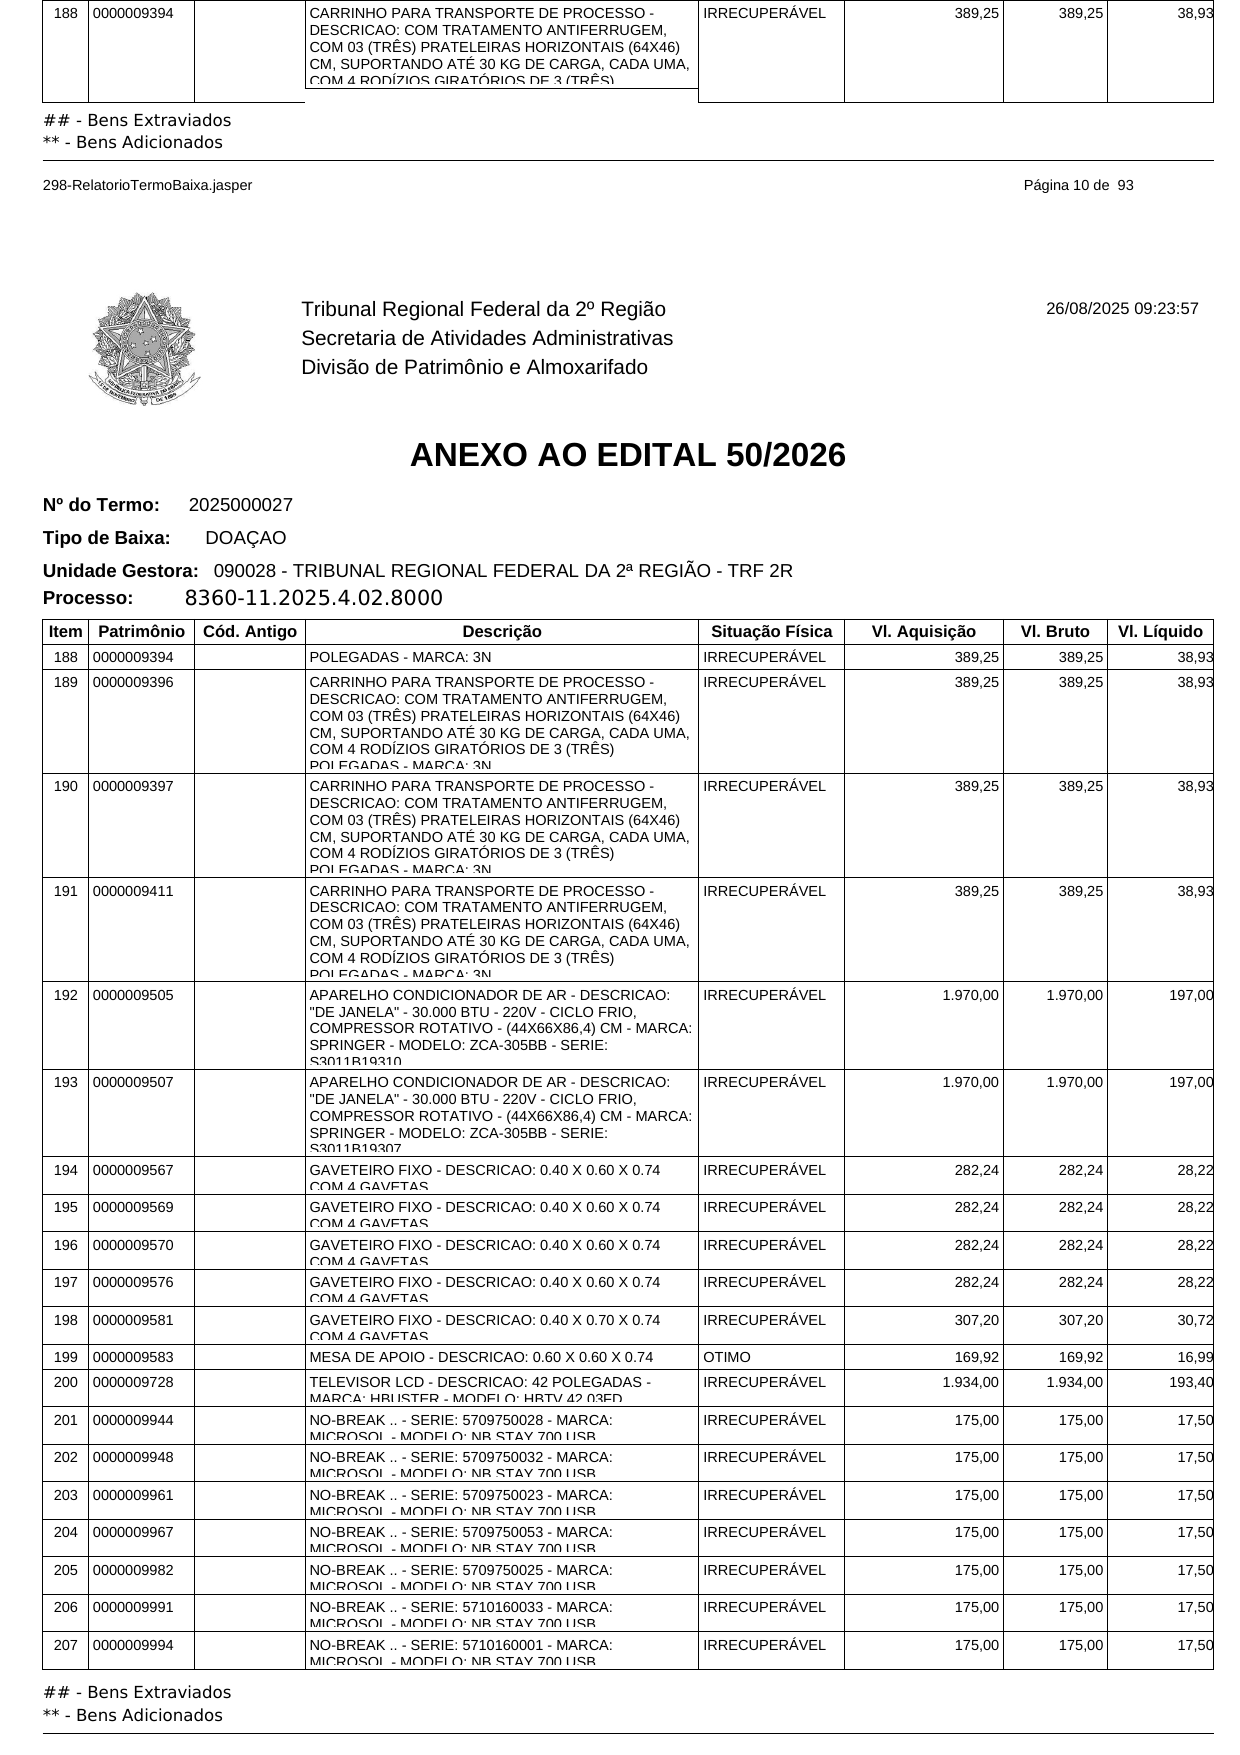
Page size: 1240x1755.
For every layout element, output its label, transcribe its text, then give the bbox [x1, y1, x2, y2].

table_cell [1199, 321, 1209, 325]
table_cell [214, 475, 286, 492]
table_cell 175,00 [1004, 1632, 1107, 1669]
table_cell [1199, 379, 1209, 383]
table_cell DOAÇAO [205, 525, 1213, 550]
table_cell [626, 89, 693, 102]
table_cell [180, 409, 184, 433]
table_cell CARRINHO PARA TRANSPORTE DE PROCESSO - DESCRICAO: COM TRATAMENTO ANTIFERRUGEM, COM 03 (TRÊS) PRATELEIRAS HORIZONTAIS (64X46) CM, SUPORTANDO ATÉ 30 KG DE CARGA, CADA UMA, COM 4 RODÍZIOS GIRATÓRIOS DE 3 (TRÊS) POLEGADAS - MARCA: 3N [306, 878, 698, 981]
table_cell [845, 154, 897, 160]
table_cell [214, 103, 286, 110]
table_cell [699, 196, 841, 289]
table_cell Item [43, 620, 88, 644]
table_cell [1, 175, 43, 196]
table_cell [1, 517, 43, 525]
table_cell [693, 1670, 699, 1683]
table_cell [43, 409, 88, 433]
table_cell [897, 550, 938, 558]
table_cell [1114, 408, 1199, 433]
table_cell 207 [43, 1632, 88, 1669]
table_cell [474, 379, 626, 383]
table_cell [1114, 610, 1199, 619]
table_cell 28,22 [1108, 1195, 1213, 1231]
table_cell [1114, 163, 1199, 175]
table_cell [693, 610, 699, 619]
table_cell 17,50 [1108, 1482, 1213, 1519]
table_cell [189, 196, 195, 289]
table_cell 175,00 [1004, 1595, 1107, 1631]
table_cell [1, 350, 42, 354]
table_cell NO-BREAK .. - SERIE: 5709750028 - MARCA: MICROSOL - MODELO: NB STAY 700 USB [306, 1407, 698, 1444]
table_cell [195, 1595, 305, 1631]
table_cell [314, 133, 459, 154]
table_cell [1209, 475, 1213, 492]
table_cell [1107, 475, 1113, 492]
table_cell [626, 1670, 693, 1683]
table_cell [964, 408, 1003, 433]
table_cell 188 [43, 645, 88, 669]
table_cell 175,00 [845, 1445, 1003, 1481]
table_cell 169,92 [845, 1345, 1003, 1369]
table_cell [214, 1670, 286, 1683]
table_cell 17,50 [1108, 1520, 1213, 1556]
table_cell 197 [43, 1270, 88, 1306]
table_cell [1199, 103, 1209, 110]
table_cell [286, 408, 301, 433]
table_cell NO-BREAK .. - SERIE: 5710160001 - MARCA: MICROSOL - MODELO: NB STAY 700 USB [306, 1632, 698, 1669]
table_cell [474, 610, 626, 619]
table_cell 38,93 [1108, 670, 1213, 773]
table_cell [195, 103, 201, 110]
table_cell [1214, 1631, 1240, 1669]
table_cell [195, 1557, 305, 1594]
table_cell [43, 550, 88, 558]
table_cell [626, 408, 693, 433]
table_cell [305, 517, 313, 525]
table_cell 17,50 [1108, 1595, 1213, 1631]
table_cell [1107, 1706, 1113, 1727]
table_cell [314, 408, 459, 433]
table_cell [626, 550, 693, 558]
table_cell [1214, 88, 1240, 102]
table_cell [1107, 196, 1113, 289]
table_cell [1003, 350, 1107, 354]
table_cell [459, 163, 474, 175]
table_cell [314, 110, 459, 131]
table_cell [459, 1735, 474, 1748]
table_cell 196 [43, 1232, 88, 1269]
table_cell [939, 475, 963, 492]
table_cell [1003, 290, 1107, 296]
table_cell [286, 379, 301, 383]
table_cell [1, 585, 43, 610]
table_cell 1.970,00 [845, 982, 1003, 1069]
table_cell [845, 610, 897, 619]
table_cell [845, 408, 897, 433]
table_cell [205, 1735, 213, 1748]
table_cell NO-BREAK .. - SERIE: 5710160033 - MARCA: MICROSOL - MODELO: NB STAY 700 USB [306, 1595, 698, 1631]
table_cell [286, 610, 301, 619]
table_cell IRRECUPERÁVEL [699, 1445, 844, 1481]
table_cell [626, 475, 693, 492]
table_cell MESA DE APOIO - DESCRICAO: 0.60 X 0.60 X 0.74 [306, 1345, 698, 1369]
table_cell [939, 517, 963, 525]
table_cell Nº do Termo: [43, 492, 188, 517]
table_cell [699, 379, 841, 383]
table_cell 175,00 [1004, 1445, 1107, 1481]
table_cell [1199, 163, 1209, 175]
table_cell 0000009396 [89, 670, 194, 773]
table_cell [693, 133, 699, 154]
table_cell [845, 321, 897, 325]
table_cell [845, 475, 897, 492]
table_cell [841, 298, 845, 319]
table_cell [1114, 110, 1199, 131]
table_cell [1199, 110, 1209, 131]
table_cell [1107, 1683, 1113, 1704]
table_cell [964, 610, 1003, 619]
table_cell [195, 1345, 305, 1369]
table_cell Processo: [43, 585, 180, 610]
table_cell [1214, 1344, 1240, 1369]
table_cell [205, 154, 213, 160]
table_cell [474, 110, 626, 131]
table_cell [1214, 1369, 1240, 1406]
table_cell POLEGADAS - MARCA: 3N [306, 645, 698, 669]
table_cell [897, 103, 938, 110]
table_cell [1, 133, 43, 154]
table_cell [1003, 1727, 1107, 1733]
table_cell 389,25 [845, 645, 1003, 669]
table_cell [1214, 1406, 1240, 1444]
table_cell [939, 1706, 963, 1727]
table_cell IRRECUPERÁVEL [699, 1157, 844, 1194]
table_cell [1003, 163, 1107, 175]
table_cell [1214, 110, 1240, 131]
table_cell [459, 154, 474, 160]
table_cell [1209, 1735, 1213, 1748]
table_cell [897, 492, 938, 517]
table_cell [474, 133, 626, 154]
table_cell [205, 163, 213, 175]
table_cell [1, 1669, 43, 1683]
table_cell [693, 475, 699, 492]
table_cell [841, 175, 845, 196]
table_cell [699, 321, 841, 325]
table_cell [1114, 1727, 1199, 1733]
table_cell [626, 1735, 693, 1748]
table_cell [845, 103, 897, 110]
table_cell [474, 154, 626, 160]
table_cell [474, 350, 626, 354]
table_cell [1, 525, 43, 550]
table_cell [286, 350, 301, 354]
table_cell [1214, 644, 1240, 669]
table_cell [89, 475, 180, 492]
table_cell [301, 163, 305, 175]
table_cell [1114, 550, 1199, 558]
table_cell [195, 1195, 305, 1231]
table_cell [841, 408, 845, 433]
table_cell [1, 163, 43, 175]
table_cell [180, 196, 184, 289]
table_cell [286, 196, 301, 289]
table_cell [189, 517, 195, 525]
table_cell [1107, 408, 1113, 433]
table_cell 090028 - TRIBUNAL REGIONAL FEDERAL DA 2ª REGIÃO - TRF 2R [214, 558, 1209, 583]
table_cell [195, 1520, 305, 1556]
table_cell 193 [43, 1070, 88, 1156]
table_cell IRRECUPERÁVEL [699, 1632, 844, 1669]
table_cell [626, 133, 693, 154]
table_cell 0000009994 [89, 1632, 194, 1669]
table_cell [286, 517, 301, 525]
table_cell [205, 610, 213, 619]
table_cell [214, 1727, 286, 1733]
table_cell [626, 379, 693, 383]
table_cell [1, 610, 43, 619]
table_cell 197,00 [1108, 1070, 1213, 1156]
table_cell [286, 321, 301, 325]
table_cell IRRECUPERÁVEL [699, 1557, 844, 1594]
table_cell [1199, 350, 1209, 354]
table_cell Vl. Bruto [1004, 620, 1107, 644]
table_cell 0000009570 [89, 1232, 194, 1269]
table_cell [205, 103, 213, 110]
table_cell [195, 1070, 305, 1156]
table_cell 0000009397 [89, 774, 194, 877]
table_cell [305, 154, 313, 160]
table_cell [693, 89, 698, 102]
table_cell GAVETEIRO FIXO - DESCRICAO: 0.40 X 0.60 X 0.74 COM 4 GAVETAS [306, 1270, 698, 1306]
table_cell 389,25 [1004, 1, 1107, 102]
table_cell [964, 1727, 1003, 1733]
table_cell IRRECUPERÁVEL [699, 1070, 844, 1156]
table_cell [699, 154, 841, 160]
table_cell [1, 1519, 42, 1556]
table_cell [1, 1556, 42, 1594]
table_cell [43, 163, 88, 175]
table_cell 202 [43, 1445, 88, 1481]
table_cell [939, 408, 963, 433]
table_cell [1, 1269, 42, 1306]
table_cell [845, 290, 897, 296]
table_cell [1214, 1706, 1240, 1727]
table_cell [1214, 1306, 1240, 1344]
table_cell ## - Bens Extraviados [43, 1683, 313, 1704]
table_cell [693, 163, 699, 175]
table_cell [939, 610, 963, 619]
table_cell [305, 475, 313, 492]
table_cell [301, 1735, 305, 1748]
table_cell [1199, 290, 1209, 296]
table_cell [1003, 196, 1107, 289]
table_cell Tipo de Baixa: [43, 525, 201, 550]
table_cell [1003, 517, 1107, 525]
table_cell [459, 550, 474, 558]
table_cell 175,00 [1004, 1557, 1107, 1594]
table_cell [964, 350, 1003, 354]
table_cell [1214, 1727, 1240, 1733]
table_cell [1214, 1556, 1240, 1594]
table_cell [1, 1594, 42, 1631]
table_cell [459, 102, 474, 110]
table_cell [1214, 558, 1240, 583]
table_cell [897, 290, 938, 296]
table_cell [286, 154, 301, 160]
table_cell [841, 133, 845, 154]
table_cell [1209, 558, 1213, 583]
table_cell [1, 1156, 42, 1194]
table_cell [89, 517, 180, 525]
table_cell [1107, 163, 1113, 175]
table_cell [1214, 350, 1240, 354]
table_cell [693, 110, 699, 131]
table_cell [286, 325, 301, 350]
table_cell [897, 517, 938, 525]
table_cell [1214, 1444, 1240, 1481]
table_cell [195, 774, 305, 877]
table_cell [201, 163, 205, 175]
table_cell [43, 154, 88, 160]
table_cell [474, 1670, 626, 1683]
table_cell [1, 619, 42, 644]
table_cell 200 [43, 1370, 88, 1406]
table_cell [1214, 321, 1240, 325]
table_cell [195, 1482, 305, 1519]
table_cell [626, 1706, 693, 1727]
table_cell [195, 550, 201, 558]
table_cell OTIMO [699, 1345, 844, 1369]
table_cell [1114, 1683, 1199, 1704]
table_cell [699, 110, 841, 131]
table_cell CARRINHO PARA TRANSPORTE DE PROCESSO - DESCRICAO: COM TRATAMENTO ANTIFERRUGEM, COM 03 (TRÊS) PRATELEIRAS HORIZONTAIS (64X46) CM, SUPORTANDO ATÉ 30 KG DE CARGA, CADA UMA, COM 4 RODÍZIOS GIRATÓRIOS DE 3 (TRÊS) POLEGADAS - MARCA: 3N [306, 670, 698, 773]
table_cell [184, 475, 188, 492]
table_cell Vl. Aquisição [845, 620, 1003, 644]
table_cell [1214, 517, 1240, 525]
table_cell [897, 1706, 938, 1727]
table_cell [939, 133, 963, 154]
table_cell [1214, 0, 1240, 87]
table_cell [841, 475, 845, 492]
table_cell [699, 133, 841, 154]
table_cell [474, 1735, 626, 1748]
table_cell [1, 550, 43, 558]
table_cell [699, 350, 841, 354]
table_cell [1, 669, 42, 773]
table_cell [314, 517, 459, 525]
table_cell [1, 408, 43, 433]
table_cell [1003, 610, 1107, 619]
table_cell [474, 1706, 626, 1727]
table_cell [1214, 1735, 1240, 1748]
table_cell [1, 1194, 42, 1231]
table_cell [1, 0, 42, 87]
table_cell [964, 196, 1003, 289]
table_cell [1214, 383, 1240, 408]
table_cell [699, 517, 841, 525]
table_cell [245, 290, 286, 408]
table_cell [693, 102, 699, 110]
table_cell [201, 1735, 205, 1748]
table_cell [699, 1670, 841, 1683]
table_cell 0000009505 [89, 982, 194, 1069]
table_cell [195, 1407, 305, 1444]
table_cell [195, 163, 201, 175]
table_cell 195 [43, 1195, 88, 1231]
table_cell [184, 1670, 188, 1683]
table_cell [626, 492, 897, 517]
table_cell IRRECUPERÁVEL [699, 1, 844, 102]
table_cell [626, 1727, 693, 1733]
table_cell 189 [43, 670, 88, 773]
table_cell 282,24 [845, 1195, 1003, 1231]
table_cell 1.970,00 [1004, 1070, 1107, 1156]
table_cell [1, 325, 42, 350]
table_cell [626, 1683, 693, 1704]
table_cell 175,00 [1004, 1407, 1107, 1444]
table_cell [1, 1481, 42, 1519]
table_cell [939, 1683, 963, 1704]
table_cell 28,22 [1108, 1270, 1213, 1306]
table_cell 197,00 [1108, 982, 1213, 1069]
table_cell [1003, 492, 1107, 517]
table_cell [1199, 196, 1209, 289]
table_cell [195, 409, 201, 433]
table_cell [897, 298, 938, 319]
table_cell [1214, 1231, 1240, 1269]
table_cell [459, 1727, 474, 1733]
table_cell ** - Bens Adicionados [43, 1706, 313, 1727]
table_cell 175,00 [845, 1595, 1003, 1631]
table_cell [214, 154, 286, 160]
table_cell [89, 103, 180, 110]
table_cell 1.970,00 [845, 1070, 1003, 1156]
table_cell [314, 102, 459, 110]
table_cell [1114, 517, 1199, 525]
table_cell [841, 1683, 845, 1704]
table_cell 188 [43, 1, 88, 102]
table_cell [845, 1727, 897, 1733]
table_cell 0000009961 [89, 1482, 194, 1519]
table_cell [314, 475, 459, 492]
table_cell [693, 1683, 699, 1704]
table_cell [1003, 550, 1107, 558]
table_cell Divisão de Patrimônio e Almoxarifado [301, 354, 1213, 379]
table_cell [1199, 408, 1209, 433]
table_cell [1214, 379, 1240, 383]
table_cell [964, 550, 1003, 558]
table_cell [1114, 475, 1199, 492]
table_cell 1.934,00 [1004, 1370, 1107, 1406]
table_cell [626, 102, 693, 110]
table_cell [195, 1, 305, 102]
table_cell [1214, 475, 1240, 492]
table_cell [1, 1631, 42, 1669]
table_cell NO-BREAK .. - SERIE: 5709750053 - MARCA: MICROSOL - MODELO: NB STAY 700 USB [306, 1520, 698, 1556]
table_cell [1209, 163, 1213, 175]
table_cell [1114, 492, 1199, 517]
table_cell 0000009576 [89, 1270, 194, 1306]
table_cell [897, 1727, 938, 1733]
table_cell [699, 1735, 841, 1748]
table_cell [1, 1444, 42, 1481]
table_cell [286, 103, 301, 110]
table_cell Situação Física [699, 620, 844, 644]
table_cell [1214, 290, 1240, 296]
table_cell 0000009583 [89, 1345, 194, 1369]
table_cell [845, 110, 897, 131]
table_cell [939, 1727, 963, 1733]
table_cell [1003, 154, 1107, 160]
table_cell 175,00 [845, 1632, 1003, 1669]
table_cell [1, 1683, 43, 1704]
table_cell [699, 550, 841, 558]
table_cell IRRECUPERÁVEL [699, 878, 844, 981]
table_cell Descrição [306, 620, 698, 644]
table_cell [214, 196, 286, 289]
table_cell [314, 89, 459, 102]
table_cell [1199, 298, 1209, 319]
table_cell [314, 290, 459, 296]
table_cell [1214, 492, 1240, 517]
table_cell [939, 492, 963, 517]
table_cell [205, 550, 213, 558]
table_cell [1199, 550, 1209, 558]
table_cell CARRINHO PARA TRANSPORTE DE PROCESSO - DESCRICAO: COM TRATAMENTO ANTIFERRUGEM, COM 03 (TRÊS) PRATELEIRAS HORIZONTAIS (64X46) CM, SUPORTANDO ATÉ 30 KG DE CARGA, CADA UMA, COM 4 RODÍZIOS GIRATÓRIOS DE 3 (TRÊS) POLEGADAS - MARCA: 3N [306, 774, 698, 877]
table_cell [964, 475, 1003, 492]
table_cell [184, 1735, 188, 1748]
table_cell [1107, 492, 1113, 517]
table_cell [1214, 619, 1240, 644]
table_cell 38,93 [1108, 1, 1213, 102]
table_cell [845, 379, 897, 383]
table_cell IRRECUPERÁVEL [699, 1232, 844, 1269]
table_cell [964, 290, 1003, 296]
table_cell [1, 290, 42, 296]
table_cell 201 [43, 1407, 88, 1444]
table_cell [626, 321, 693, 325]
table_cell [1, 196, 43, 289]
table_cell [459, 379, 474, 383]
table_cell [474, 89, 626, 102]
table_cell 30,72 [1108, 1307, 1213, 1344]
table_cell [305, 1670, 313, 1683]
table_cell [459, 133, 474, 154]
table_cell [201, 409, 205, 433]
table_cell [1199, 475, 1209, 492]
table_cell 0000009567 [89, 1157, 194, 1194]
table_cell [964, 1706, 1003, 1727]
table_cell [89, 196, 180, 289]
table_cell [205, 475, 213, 492]
table_cell [1214, 773, 1240, 877]
table_cell [1199, 1735, 1209, 1748]
table_cell [43, 517, 88, 525]
table_cell 203 [43, 1482, 88, 1519]
table_cell [1214, 154, 1240, 160]
table_cell 282,24 [1004, 1270, 1107, 1306]
table_cell [1, 981, 42, 1069]
table_cell 38,93 [1108, 878, 1213, 981]
table_cell [195, 1307, 305, 1344]
table_cell [1209, 110, 1213, 131]
table_cell APARELHO CONDICIONADOR DE AR - DESCRICAO: "DE JANELA" - 30.000 BTU - 220V - CICLO FRIO, COMPRESSOR ROTATIVO - (44X66X86,4) CM - MARCA: SPRINGER - MODELO: ZCA-305BB - SERIE: S3011B19307 [306, 1070, 698, 1156]
table_cell [1003, 475, 1107, 492]
table_cell 193,40 [1108, 1370, 1213, 1406]
table_cell [89, 1670, 180, 1683]
table_cell [205, 1670, 213, 1683]
table_cell [1003, 103, 1107, 110]
table_cell [845, 175, 897, 196]
table_cell [964, 1670, 1003, 1683]
table_cell [1214, 175, 1240, 196]
table_cell [195, 645, 305, 669]
table_cell TELEVISOR LCD - DESCRICAO: 42 POLEGADAS - MARCA: HBUSTER - MODELO: HBTV 42 03FD [306, 1370, 698, 1406]
table_cell [1214, 102, 1240, 110]
table_cell 175,00 [845, 1482, 1003, 1519]
table_cell [1214, 1194, 1240, 1231]
table_cell [1199, 517, 1209, 525]
table_cell IRRECUPERÁVEL [699, 1482, 844, 1519]
table_cell [1107, 550, 1113, 558]
table_cell [897, 175, 938, 196]
table_cell [841, 1670, 845, 1683]
table_cell [1, 1306, 42, 1344]
table_cell 1.970,00 [1004, 982, 1107, 1069]
table_cell IRRECUPERÁVEL [699, 1195, 844, 1231]
table_cell 169,92 [1004, 1345, 1107, 1369]
table_cell 17,50 [1108, 1445, 1213, 1481]
table_cell [286, 1727, 301, 1733]
table_cell [189, 610, 195, 619]
table_cell [314, 154, 459, 160]
table_cell IRRECUPERÁVEL [699, 1407, 844, 1444]
table_cell [286, 298, 301, 319]
table_cell IRRECUPERÁVEL [699, 1520, 844, 1556]
table_cell [314, 610, 459, 619]
table_cell 204 [43, 1520, 88, 1556]
table_cell [845, 550, 897, 558]
table_cell Patrimônio [89, 620, 194, 644]
table_cell [305, 163, 313, 175]
table_cell 0000009944 [89, 1407, 194, 1444]
table_cell [1, 1706, 43, 1727]
table_cell [314, 1706, 459, 1727]
table_cell 2025000027 [189, 492, 459, 517]
table_cell [939, 154, 963, 160]
table_cell NO-BREAK .. - SERIE: 5709750032 - MARCA: MICROSOL - MODELO: NB STAY 700 USB [306, 1445, 698, 1481]
table_cell [1, 558, 43, 583]
table_cell [897, 321, 938, 325]
table_cell [189, 550, 195, 558]
table_cell [459, 1670, 474, 1683]
table_cell [845, 298, 897, 319]
table_cell [286, 290, 301, 296]
table_cell 282,24 [845, 1232, 1003, 1269]
table_cell [1107, 517, 1113, 525]
table_cell [1, 321, 42, 325]
table_cell CARRINHO PARA TRANSPORTE DE PROCESSO - DESCRICAO: COM TRATAMENTO ANTIFERRUGEM, COM 03 (TRÊS) PRATELEIRAS HORIZONTAIS (64X46) CM, SUPORTANDO ATÉ 30 KG DE CARGA, CADA UMA, COM 4 RODÍZIOS GIRATÓRIOS DE 3 (TRÊS) [306, 1, 698, 87]
table_cell 0000009581 [89, 1307, 194, 1344]
table_cell [693, 175, 699, 196]
table_cell [189, 475, 195, 492]
table_cell [897, 610, 938, 619]
table_cell 190 [43, 774, 88, 877]
table_cell [1214, 1069, 1240, 1156]
table_cell [459, 89, 474, 102]
table_cell [301, 196, 305, 289]
table_cell [459, 110, 474, 131]
table_cell [1214, 163, 1240, 175]
table_cell [841, 163, 845, 175]
table_cell [1214, 1594, 1240, 1631]
table_cell [699, 163, 841, 175]
table_cell [1, 110, 43, 131]
table_cell [1, 877, 42, 981]
table_cell [1214, 1519, 1240, 1556]
table_cell [1209, 492, 1213, 517]
table_cell [214, 550, 286, 558]
table_cell [964, 492, 1003, 517]
table_cell [1, 88, 42, 102]
table_cell 0000009948 [89, 1445, 194, 1481]
table_cell [964, 154, 1003, 160]
table_cell 175,00 [1004, 1482, 1107, 1519]
table_cell [1, 379, 42, 383]
table_cell IRRECUPERÁVEL [699, 1370, 844, 1406]
table_cell [314, 1670, 459, 1683]
table_cell Página 10 de [964, 175, 1113, 196]
table_cell GAVETEIRO FIXO - DESCRICAO: 0.40 X 0.60 X 0.74 COM 4 GAVETAS [306, 1157, 698, 1194]
table_cell 389,25 [845, 670, 1003, 773]
table_cell [1003, 110, 1107, 131]
table_cell 17,50 [1108, 1557, 1213, 1594]
table_cell [1214, 1683, 1240, 1704]
table_cell [1, 492, 43, 517]
table_cell [474, 1683, 626, 1704]
table_cell IRRECUPERÁVEL [699, 670, 844, 773]
table_cell [189, 1670, 195, 1683]
table_cell [314, 350, 459, 354]
table_cell 0000009967 [89, 1520, 194, 1556]
table_cell [841, 196, 845, 289]
table_cell [474, 550, 626, 558]
table_cell [43, 475, 88, 492]
table_cell [699, 475, 841, 492]
table_cell [286, 163, 301, 175]
table_cell [1, 102, 43, 110]
table_cell [897, 1683, 938, 1704]
table_cell [939, 1735, 963, 1748]
table_cell [964, 379, 1003, 383]
table_cell [1, 298, 42, 319]
table_cell [1114, 196, 1199, 289]
table_cell 389,25 [1004, 670, 1107, 773]
table_cell [964, 163, 1003, 175]
table_cell 198 [43, 1307, 88, 1344]
table_cell [189, 103, 195, 110]
table_cell [474, 321, 626, 325]
table_cell [1214, 196, 1240, 289]
table_cell [1214, 133, 1240, 154]
table_cell [195, 878, 305, 981]
table_cell [1114, 154, 1199, 160]
table_cell [305, 610, 313, 619]
table_cell [459, 1683, 474, 1704]
table_cell 0000009728 [89, 1370, 194, 1406]
table_cell [1, 773, 42, 877]
table_cell [939, 350, 963, 354]
table_cell [180, 163, 184, 175]
table_cell [897, 154, 938, 160]
table_cell [301, 383, 1213, 408]
table_cell [459, 196, 474, 289]
table_cell [964, 321, 1003, 325]
table_cell 1.934,00 [845, 1370, 1003, 1406]
table_cell [699, 408, 841, 433]
table_cell 298-RelatorioTermoBaixa.jasper [43, 175, 693, 196]
table_cell [305, 290, 313, 296]
table_cell 282,24 [1004, 1232, 1107, 1269]
table_cell [699, 610, 841, 619]
table_cell [205, 517, 213, 525]
table_cell [459, 517, 474, 525]
table_cell NO-BREAK .. - SERIE: 5709750025 - MARCA: MICROSOL - MODELO: NB STAY 700 USB [306, 1557, 698, 1594]
table_cell [459, 492, 474, 517]
table_cell [964, 110, 1003, 131]
table_cell [1, 154, 43, 160]
table_cell [286, 354, 301, 379]
table_cell [89, 1735, 180, 1748]
table_cell [1003, 133, 1107, 154]
table_cell [195, 1445, 305, 1481]
table_cell [1214, 525, 1240, 550]
table_cell [201, 525, 205, 550]
table_cell [1214, 1156, 1240, 1194]
table_cell [845, 1670, 897, 1683]
table_cell [1214, 669, 1240, 773]
table_cell 28,22 [1108, 1157, 1213, 1194]
table_cell 206 [43, 1595, 88, 1631]
table_cell GAVETEIRO FIXO - DESCRICAO: 0.40 X 0.70 X 0.74 COM 4 GAVETAS [306, 1307, 698, 1344]
table_cell [964, 133, 1003, 154]
table_cell [1214, 981, 1240, 1069]
table_cell [459, 475, 474, 492]
table_cell 282,24 [1004, 1195, 1107, 1231]
table_cell [474, 1727, 626, 1733]
table_cell [1214, 1481, 1240, 1519]
table_cell [1, 1344, 42, 1369]
table_cell [1107, 133, 1113, 154]
table_cell 175,00 [845, 1520, 1003, 1556]
table_cell [201, 475, 205, 492]
table_cell [1214, 610, 1240, 619]
table_cell 175,00 [1004, 1520, 1107, 1556]
table_cell [897, 350, 938, 354]
table_cell [939, 163, 963, 175]
table_cell [1199, 1670, 1209, 1683]
table_cell [286, 1735, 301, 1748]
table_cell [897, 196, 938, 289]
table_cell Secretaria de Atividades Administrativas [301, 325, 1213, 350]
table_cell [314, 550, 459, 558]
table_cell 26/08/2025 09:23:57 [939, 298, 1199, 319]
table_cell [845, 350, 897, 354]
table_cell [699, 1706, 841, 1727]
table_cell 389,25 [845, 774, 1003, 877]
table_cell [43, 103, 88, 110]
table_cell Unidade Gestora: [43, 558, 213, 583]
table_cell [693, 196, 699, 289]
table_cell ## - Bens Extraviados [43, 110, 313, 131]
table_cell [195, 517, 201, 525]
table_cell 0000009394 [89, 645, 194, 669]
table_cell [89, 163, 180, 175]
table_cell [195, 982, 305, 1069]
table_cell [897, 1735, 938, 1748]
table_cell [939, 290, 963, 296]
table_cell [286, 383, 301, 408]
table_cell [693, 1706, 699, 1727]
table_cell [43, 1670, 88, 1683]
table_cell [939, 175, 963, 196]
table_cell [305, 1727, 313, 1733]
table_cell [897, 110, 938, 131]
table_cell [1114, 103, 1199, 110]
table_cell GAVETEIRO FIXO - DESCRICAO: 0.40 X 0.60 X 0.74 COM 4 GAVETAS [306, 1195, 698, 1231]
table_cell 307,20 [845, 1307, 1003, 1344]
table_cell [1209, 196, 1213, 289]
table_cell [1003, 379, 1107, 383]
table_cell 192 [43, 982, 88, 1069]
table_cell [845, 163, 897, 175]
table_cell IRRECUPERÁVEL [699, 982, 844, 1069]
table_cell [314, 379, 459, 383]
table_cell [180, 475, 184, 492]
table_cell [1114, 379, 1199, 383]
table_cell [214, 517, 286, 525]
table_cell [1114, 290, 1199, 296]
table_cell [89, 550, 180, 558]
table_cell [1003, 1735, 1107, 1748]
table_cell [195, 475, 201, 492]
table_cell [699, 1683, 841, 1704]
table_cell [195, 1670, 201, 1683]
table_cell [1114, 350, 1199, 354]
table_cell 389,25 [1004, 645, 1107, 669]
table_cell [964, 103, 1003, 110]
table_cell [1107, 103, 1113, 110]
table_cell [1, 1069, 42, 1156]
table_cell [1199, 1706, 1209, 1727]
table_cell 282,24 [845, 1270, 1003, 1306]
table_cell [1003, 408, 1107, 433]
table_cell 0000009394 [89, 1, 194, 102]
table_cell [459, 290, 474, 296]
table_cell [626, 154, 693, 160]
table_cell [1209, 1670, 1213, 1683]
table_cell [1214, 1669, 1240, 1683]
table_cell [939, 379, 963, 383]
table_cell [1214, 408, 1240, 433]
table_cell [180, 585, 184, 610]
table_cell [205, 196, 213, 289]
table_cell [195, 1232, 305, 1269]
table_cell [214, 408, 286, 433]
table_cell [1199, 154, 1209, 160]
table_cell Cód. Antigo [195, 620, 305, 644]
table_cell [845, 517, 897, 525]
table_cell [845, 1735, 897, 1748]
table_cell [43, 1735, 88, 1748]
table_cell [626, 350, 693, 354]
table_cell [964, 1683, 1003, 1704]
table_cell [626, 517, 693, 525]
table_cell [964, 517, 1003, 525]
table_cell Tribunal Regional Federal da 2º Região [301, 296, 841, 321]
table_cell [201, 1670, 205, 1683]
table_cell APARELHO CONDICIONADOR DE AR - DESCRICAO: "DE JANELA" - 30.000 BTU - 220V - CICLO FRIO, COMPRESSOR ROTATIVO - (44X66X86,4) CM - MARCA: SPRINGER - MODELO: ZCA-305BB - SERIE: S3011B19310 [306, 982, 698, 1069]
table_cell [89, 409, 180, 433]
table_cell [214, 610, 286, 619]
table_cell 0000009982 [89, 1557, 194, 1594]
table_cell [314, 1683, 459, 1704]
table_cell 191 [43, 878, 88, 981]
table_cell [474, 517, 626, 525]
table_cell [286, 550, 301, 558]
table_cell [939, 110, 963, 131]
table_cell 17,50 [1108, 1407, 1213, 1444]
table_cell [699, 103, 841, 110]
table_cell [180, 1670, 184, 1683]
table_cell [205, 1727, 213, 1733]
table_cell [189, 1735, 195, 1748]
table_cell [626, 110, 693, 131]
table_cell 8360-11.2025.4.02.8000 [184, 585, 1213, 610]
table_cell [841, 1735, 845, 1748]
table_cell [1214, 325, 1240, 350]
table_cell [474, 475, 626, 492]
table_cell [474, 290, 626, 296]
table_cell [699, 175, 841, 196]
table_cell 199 [43, 1345, 88, 1369]
table_cell NO-BREAK .. - SERIE: 5709750023 - MARCA: MICROSOL - MODELO: NB STAY 700 USB [306, 1482, 698, 1519]
table_cell 389,25 [1004, 878, 1107, 981]
table_cell [305, 196, 313, 289]
table_cell IRRECUPERÁVEL [699, 645, 844, 669]
table_cell [845, 1683, 897, 1704]
table_cell [1003, 1683, 1107, 1704]
table_cell [459, 408, 474, 433]
table_cell [693, 517, 699, 525]
table_cell [184, 196, 188, 289]
table_cell [1199, 610, 1209, 619]
table_cell [1209, 1683, 1213, 1704]
table_cell [1199, 492, 1209, 517]
table_cell [626, 196, 693, 289]
table_cell [1003, 1670, 1107, 1683]
table_cell [1, 1406, 42, 1444]
table_cell [841, 1706, 845, 1727]
table_cell [1107, 110, 1113, 131]
table_cell [1, 1369, 42, 1406]
table_cell [201, 196, 205, 289]
table_cell [693, 550, 699, 558]
table_cell [195, 196, 201, 289]
table_cell IRRECUPERÁVEL [699, 1307, 844, 1344]
table_cell [459, 610, 474, 619]
table_cell [1107, 610, 1113, 619]
table_cell [1199, 1683, 1209, 1704]
table_cell [305, 102, 313, 110]
table_cell [305, 1735, 313, 1748]
table_cell GAVETEIRO FIXO - DESCRICAO: 0.40 X 0.60 X 0.74 COM 4 GAVETAS [306, 1232, 698, 1269]
table_cell 0000009569 [89, 1195, 194, 1231]
table_cell [314, 321, 459, 325]
table_cell [939, 321, 963, 325]
table_cell [939, 196, 963, 289]
table_cell [897, 379, 938, 383]
table_cell [693, 1735, 699, 1748]
table_cell [1214, 433, 1240, 475]
table_cell 16,99 [1108, 1345, 1213, 1369]
table_cell 175,00 [845, 1407, 1003, 1444]
table_cell 282,24 [1004, 1157, 1107, 1194]
table_cell [459, 1706, 474, 1727]
table_cell [1114, 133, 1199, 154]
table_cell [474, 163, 626, 175]
table_cell [459, 350, 474, 354]
table_cell [301, 475, 305, 492]
table_cell [845, 133, 897, 154]
table_cell [1, 1231, 42, 1269]
table_cell IRRECUPERÁVEL [699, 1270, 844, 1306]
table_cell 175,00 [845, 1557, 1003, 1594]
table_cell [699, 290, 841, 296]
table_cell [43, 610, 88, 619]
table_cell [626, 610, 693, 619]
table_cell [305, 408, 313, 433]
table_cell 28,22 [1108, 1232, 1213, 1269]
table_cell [1003, 321, 1107, 325]
table_cell 389,25 [845, 1, 1003, 102]
table_cell [1209, 1706, 1213, 1727]
table_cell 389,25 [845, 878, 1003, 981]
table_cell [1214, 298, 1240, 319]
table_cell [1, 1735, 43, 1748]
table_cell [89, 154, 180, 160]
table_cell [1, 433, 43, 475]
table_cell [195, 1157, 305, 1194]
table_cell IRRECUPERÁVEL [699, 1595, 844, 1631]
table_cell ** - Bens Adicionados [43, 133, 313, 154]
table_cell 0000009991 [89, 1595, 194, 1631]
table_cell [301, 1670, 305, 1683]
table_cell [1, 475, 43, 492]
table_cell [184, 163, 188, 175]
table_cell [195, 1270, 305, 1306]
table_cell 205 [43, 1557, 88, 1594]
table_cell [964, 1735, 1003, 1748]
table_cell [1, 383, 42, 408]
table_cell [214, 163, 286, 175]
table_cell [180, 1735, 184, 1748]
table_cell [1107, 1735, 1113, 1748]
table_cell [205, 409, 213, 433]
table_cell [195, 610, 201, 619]
table_cell [1107, 1670, 1113, 1683]
table_cell [1209, 133, 1213, 154]
table_cell [1114, 321, 1199, 325]
table_cell [897, 163, 938, 175]
table_cell [1003, 1706, 1107, 1727]
table_cell [43, 1727, 88, 1733]
table_cell [897, 1670, 938, 1683]
table_cell [305, 550, 313, 558]
table_cell [1214, 354, 1240, 379]
table_cell [474, 408, 626, 433]
table_cell [1, 1727, 43, 1733]
table_cell 93 [1114, 175, 1213, 196]
table_cell 38,93 [1108, 774, 1213, 877]
table_cell 282,24 [845, 1157, 1003, 1194]
table_cell 0000009411 [89, 878, 194, 981]
table_cell [1209, 408, 1213, 433]
table_cell [189, 409, 195, 433]
table_cell [1199, 133, 1209, 154]
table_cell [89, 610, 180, 619]
table_cell [1114, 1735, 1199, 1748]
table_cell [1, 354, 42, 379]
table_cell [189, 163, 195, 175]
table_cell [1214, 877, 1240, 981]
table_cell [43, 196, 88, 289]
table_cell [1209, 298, 1213, 319]
table_cell [626, 290, 693, 296]
table_cell [474, 102, 626, 110]
table_cell 0000009507 [89, 1070, 194, 1156]
table_cell [1114, 1670, 1199, 1683]
table_cell [939, 550, 963, 558]
table_cell [897, 475, 938, 492]
table_cell [286, 475, 301, 492]
table_cell 307,20 [1004, 1307, 1107, 1344]
table_cell [1, 644, 42, 669]
table_cell [626, 163, 693, 175]
table_cell [474, 196, 626, 289]
table_cell [1214, 1269, 1240, 1306]
table_cell [301, 408, 305, 433]
table_cell IRRECUPERÁVEL [699, 774, 844, 877]
table_cell ANEXO AO EDITAL 50/2026 [43, 433, 1213, 475]
table_cell [1199, 1727, 1209, 1733]
table_cell 17,50 [1108, 1632, 1213, 1669]
table_cell [314, 196, 459, 289]
table_cell [459, 321, 474, 325]
table_cell [474, 492, 626, 517]
table_cell [195, 1632, 305, 1669]
table_cell [845, 1706, 897, 1727]
table_cell [314, 1735, 459, 1748]
table_cell [195, 670, 305, 773]
table_cell [845, 196, 897, 289]
table_cell [1214, 585, 1240, 610]
table_cell [314, 163, 459, 175]
table_cell [841, 110, 845, 131]
table_cell [1214, 550, 1240, 558]
table_cell [184, 409, 188, 433]
table_cell [314, 1727, 459, 1733]
table_cell [699, 1727, 841, 1733]
table_cell [195, 1735, 201, 1748]
table_cell 389,25 [1004, 774, 1107, 877]
table_cell [305, 89, 313, 102]
table_cell [897, 133, 938, 154]
table_cell [214, 1735, 286, 1748]
table_cell [897, 408, 938, 433]
table_cell 194 [43, 1157, 88, 1194]
table_cell Vl. Líquido [1108, 620, 1213, 644]
table_cell [89, 1727, 180, 1733]
table_cell 38,93 [1108, 645, 1213, 669]
table_cell [693, 408, 699, 433]
table_cell [1114, 1706, 1199, 1727]
table_cell [195, 1370, 305, 1406]
table_cell [286, 1670, 301, 1683]
table_cell [939, 103, 963, 110]
table_cell [939, 1670, 963, 1683]
